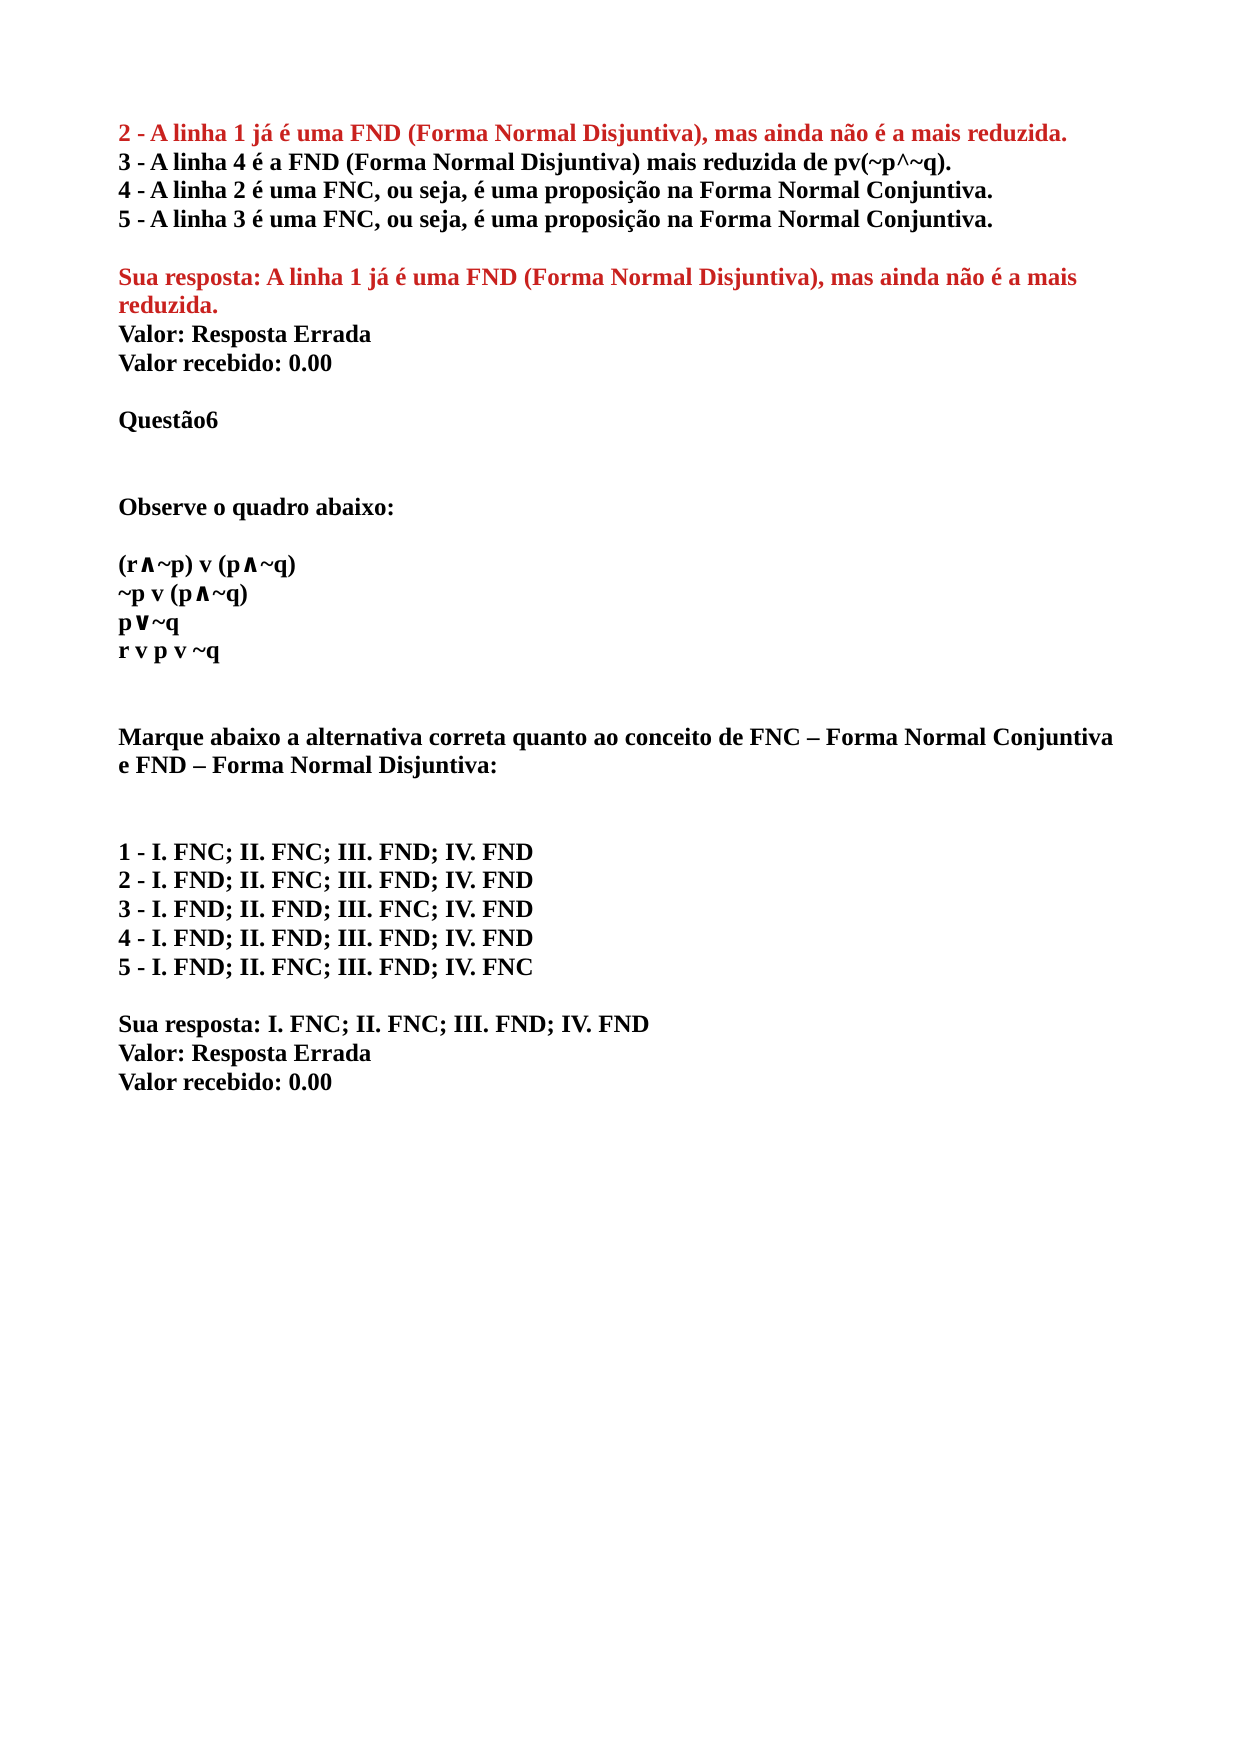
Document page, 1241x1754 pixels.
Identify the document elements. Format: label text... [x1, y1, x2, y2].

text 1 - I. FNC; II. FNC; III. FND; IV. FND [118, 837, 1122, 866]
text (r∧~p) v (p∧~q) [118, 549, 1122, 578]
text 4 - A linha 2 é uma FNC, ou seja, é uma proposição na Forma Normal Conjuntiva. [118, 176, 1122, 204]
text Marque abaixo a alternativa correta quanto ao conceito de FNC – Forma Normal Conjuntiva e FND – Forma Normal Disjuntiva: [118, 722, 1122, 779]
text 3 - I. FND; II. FND; III. FNC; IV. FND [118, 894, 1122, 923]
text Sua resposta: A linha 1 já é uma FND (Forma Normal Disjuntiva), mas ainda não é a mais reduzida. [118, 262, 1122, 319]
text Questão6 [118, 406, 1122, 434]
text 5 - I. FND; II. FNC; III. FND; IV. FNC [118, 952, 1122, 981]
text Valor: Resposta Errada [118, 319, 1122, 348]
text r v p v ~q [118, 636, 1122, 664]
text Sua resposta: I. FNC; II. FNC; III. FND; IV. FND [118, 1009, 1122, 1038]
text Valor recebido: 0.00 [118, 1067, 1122, 1096]
text Valor: Resposta Errada [118, 1038, 1122, 1067]
text ~p v (p∧~q) [118, 578, 1122, 607]
text p∨~q [118, 607, 1122, 636]
text 4 - I. FND; II. FND; III. FND; IV. FND [118, 923, 1122, 952]
text Observe o quadro abaixo: [118, 492, 1122, 521]
text 5 - A linha 3 é uma FNC, ou seja, é uma proposição na Forma Normal Conjuntiva. [118, 204, 1122, 233]
text 2 - A linha 1 já é uma FND (Forma Normal Disjuntiva), mas ainda não é a mais reduzida. [118, 118, 1122, 147]
text 3 - A linha 4 é a FND (Forma Normal Disjuntiva) mais reduzida de pv(~p^~q). [118, 147, 1122, 176]
text Valor recebido: 0.00 [118, 348, 1122, 377]
text 2 - I. FND; II. FNC; III. FND; IV. FND [118, 866, 1122, 894]
